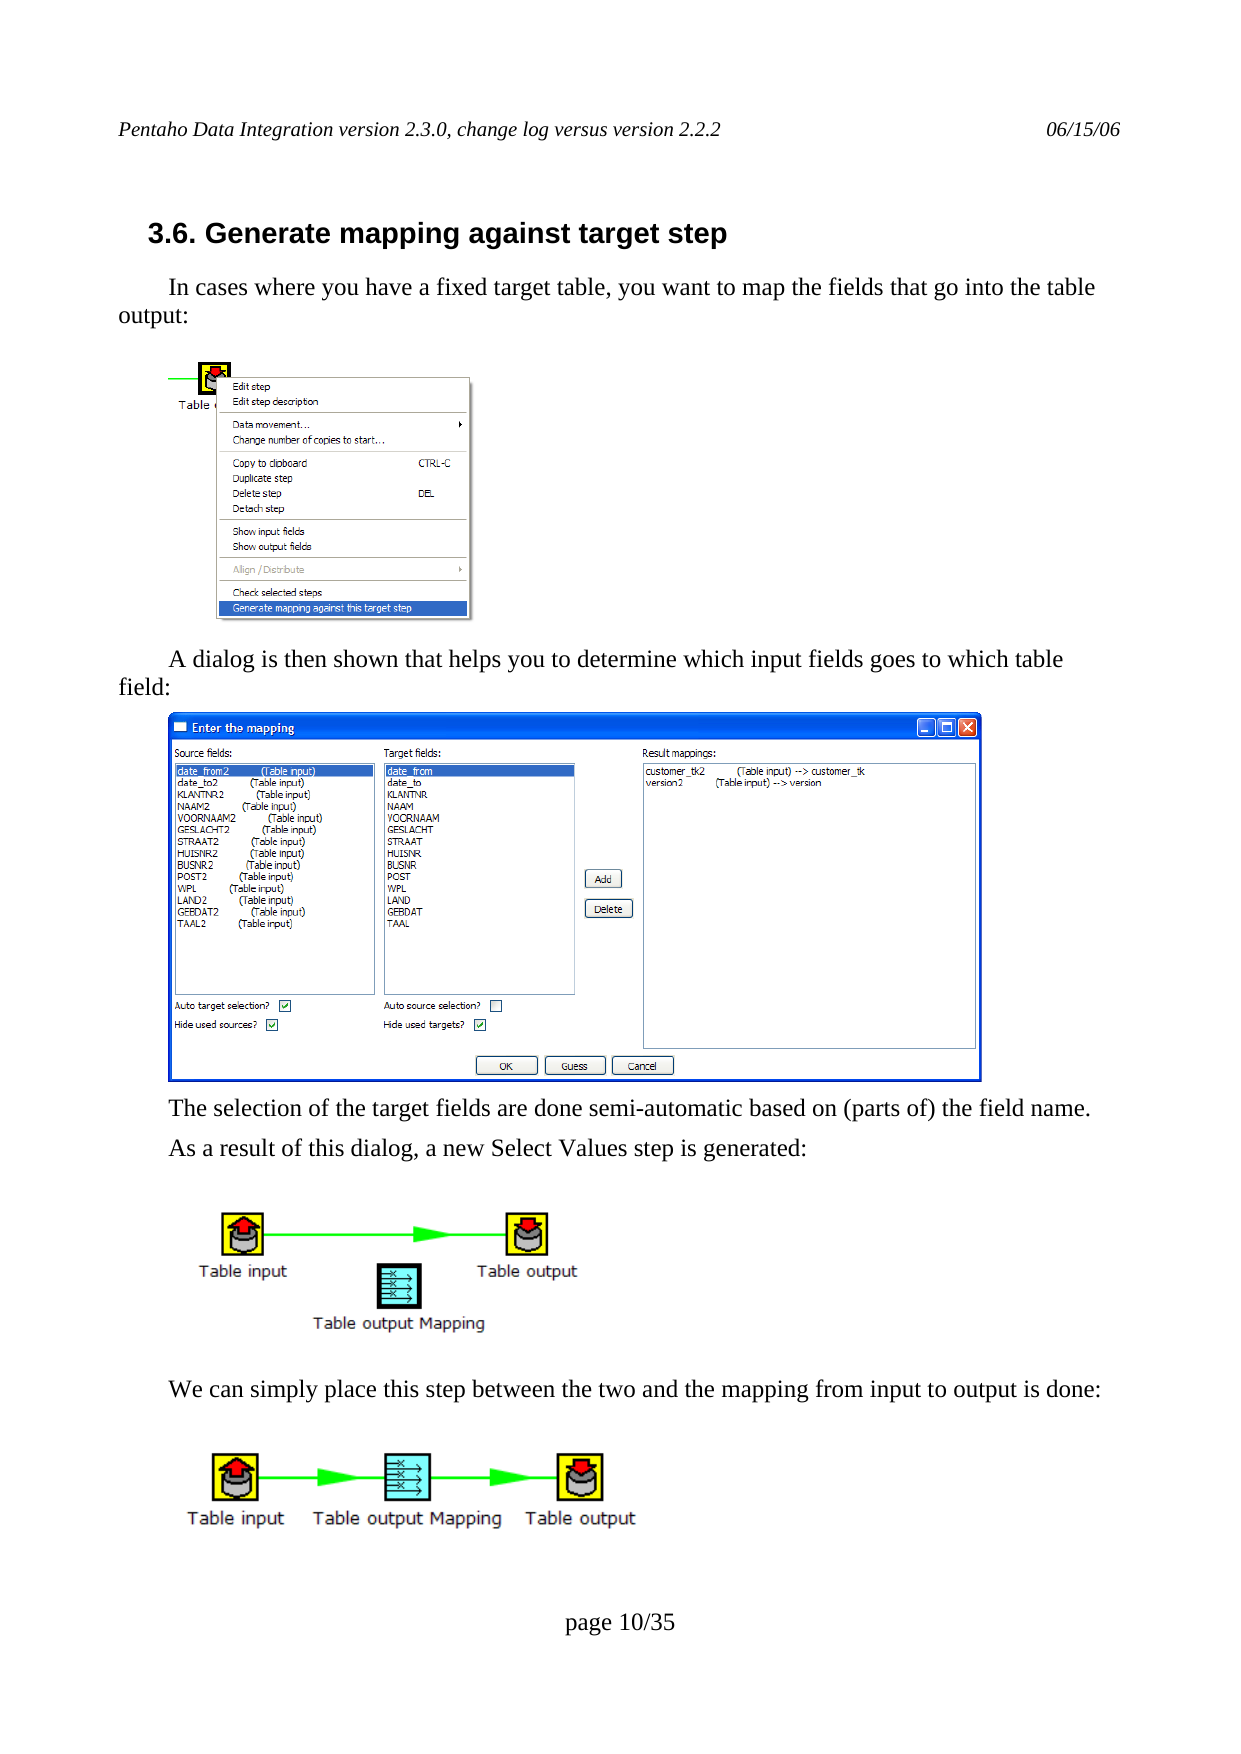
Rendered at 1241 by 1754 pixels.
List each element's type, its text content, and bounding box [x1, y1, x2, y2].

text We can simply place this step between the two and the mapping from input to output is done: [118, 1376, 1122, 1403]
text The selection of the target fields are done semi-automatic based on (parts of) the field name. [118, 1094, 1122, 1121]
text As a result of this dialog, a new Select Values step is generated: [118, 1134, 1122, 1162]
picture [168, 712, 982, 1082]
text A dialog is then shown that helps you to determine which input fields goes to which table field: [118, 645, 1122, 700]
text In cases where you have a fixed target table, you want to map the fields that go into the table output: [118, 273, 1122, 328]
subtitle Generate mapping against target step [148, 217, 1122, 249]
